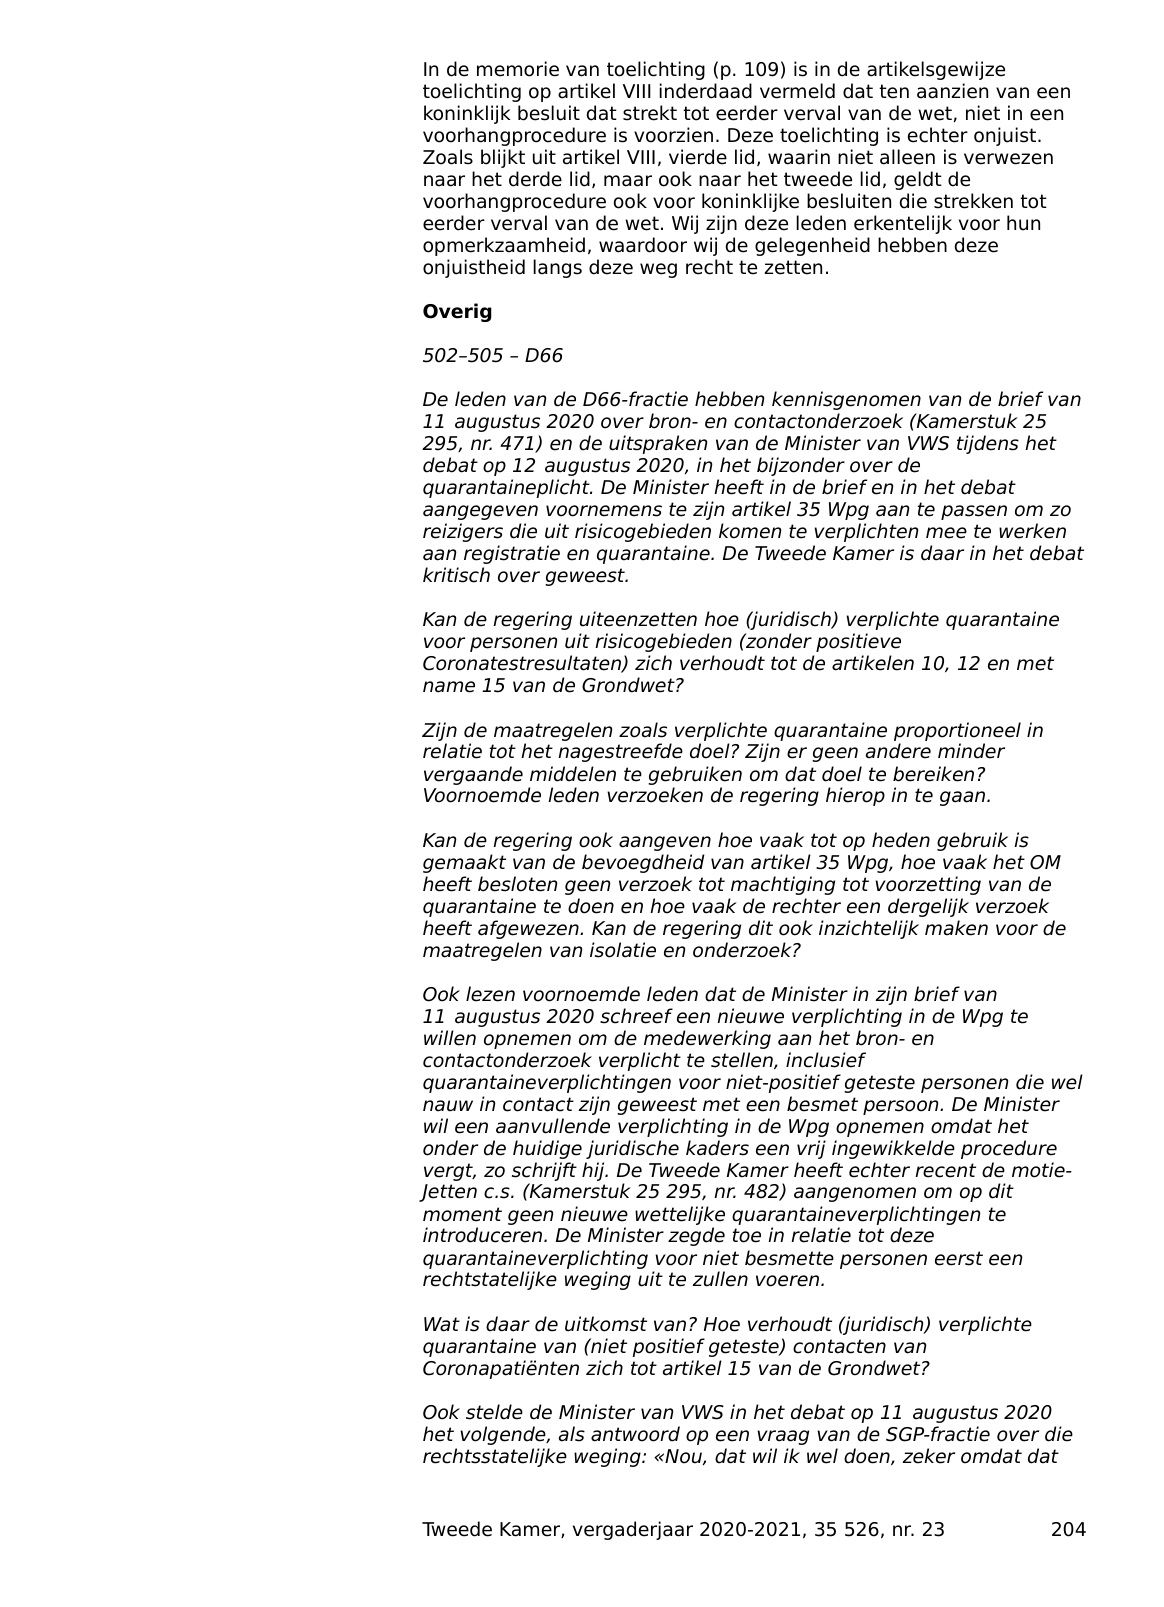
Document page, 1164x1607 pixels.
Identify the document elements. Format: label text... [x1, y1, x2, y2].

subtitle Overig [422, 301, 1087, 323]
subtitle 502–505 – D66 [422, 345, 1087, 367]
text Ook stelde de Minister van VWS in het debat op 11 augustus 2020 het volgende, als antwoord op een vraag van de SGP-fractie over die rechtsstatelijke weging: «Nou, dat wil ik wel doen, zeker omdat dat [422, 1402, 1087, 1468]
text In de memorie van toelichting (p. 109) is in de artikelsgewijze toelichting op artikel VIII inderdaad vermeld dat ten aanzien van een koninklijk besluit dat strekt tot eerder verval van de wet, niet in een voorhangprocedure is voorzien. Deze toelichting is echter onjuist. Zoals blijkt uit artikel VIII, vierde lid, waarin niet alleen is verwezen naar het derde lid, maar ook naar het tweede lid, geldt de voorhangprocedure ook voor koninklijke besluiten die strekken tot eerder verval van de wet. Wij zijn deze leden erkentelijk voor hun opmerkzaamheid, waardoor wij de gelegenheid hebben deze onjuistheid langs deze weg recht te zetten. [422, 59, 1087, 279]
text Ook lezen voornoemde leden dat de Minister in zijn brief van 11 augustus 2020 schreef een nieuwe verplichting in de Wpg te willen opnemen om de medewerking aan het bron- en contactonderzoek verplicht te stellen, inclusief quarantaineverplichtingen voor niet-positief geteste personen die wel nauw in contact zijn geweest met een besmet persoon. De Minister wil een aanvullende verplichting in de Wpg opnemen omdat het onder de huidige juridische kaders een vrij ingewikkelde procedure vergt, zo schrijft hij. De Tweede Kamer heeft echter recent de motie-Jetten c.s. (Kamerstuk 25 295, nr. 482) aangenomen om op dit moment geen nieuwe wettelijke quarantaineverplichtingen te introduceren. De Minister zegde toe in relatie tot deze quarantaineverplichting voor niet besmette personen eerst een rechtstatelijke weging uit te zullen voeren. [422, 984, 1087, 1291]
text De leden van de D66-fractie hebben kennisgenomen van de brief van 11 augustus 2020 over bron- en contactonderzoek (Kamerstuk 25 295, nr. 471) en de uitspraken van de Minister van VWS tijdens het debat op 12 augustus 2020, in het bijzonder over de quarantaineplicht. De Minister heeft in de brief en in het debat aangegeven voornemens te zijn artikel 35 Wpg aan te passen om zo reizigers die uit risicogebieden komen te verplichten mee te werken aan registratie en quarantaine. De Tweede Kamer is daar in het debat kritisch over geweest. [422, 389, 1087, 587]
text Wat is daar de uitkomst van? Hoe verhoudt (juridisch) verplichte quarantaine van (niet positief geteste) contacten van Coronapatiënten zich tot artikel 15 van de Grondwet? [422, 1313, 1087, 1379]
text Kan de regering uiteenzetten hoe (juridisch) verplichte quarantaine voor personen uit risicogebieden (zonder positieve Coronatestresultaten) zich verhoudt tot de artikelen 10, 12 en met name 15 van de Grondwet? [422, 609, 1087, 697]
text Zijn de maatregelen zoals verplichte quarantaine proportioneel in relatie tot het nagestreefde doel? Zijn er geen andere minder vergaande middelen te gebruiken om dat doel te bereiken? Voornoemde leden verzoeken de regering hierop in te gaan. [422, 719, 1087, 807]
text Kan de regering ook aangeven hoe vaak tot op heden gebruik is gemaakt van de bevoegdheid van artikel 35 Wpg, hoe vaak het OM heeft besloten geen verzoek tot machtiging tot voorzetting van de quarantaine te doen en hoe vaak de rechter een dergelijk verzoek heeft afgewezen. Kan de regering dit ook inzichtelijk maken voor de maatregelen van isolatie en onderzoek? [422, 829, 1087, 961]
